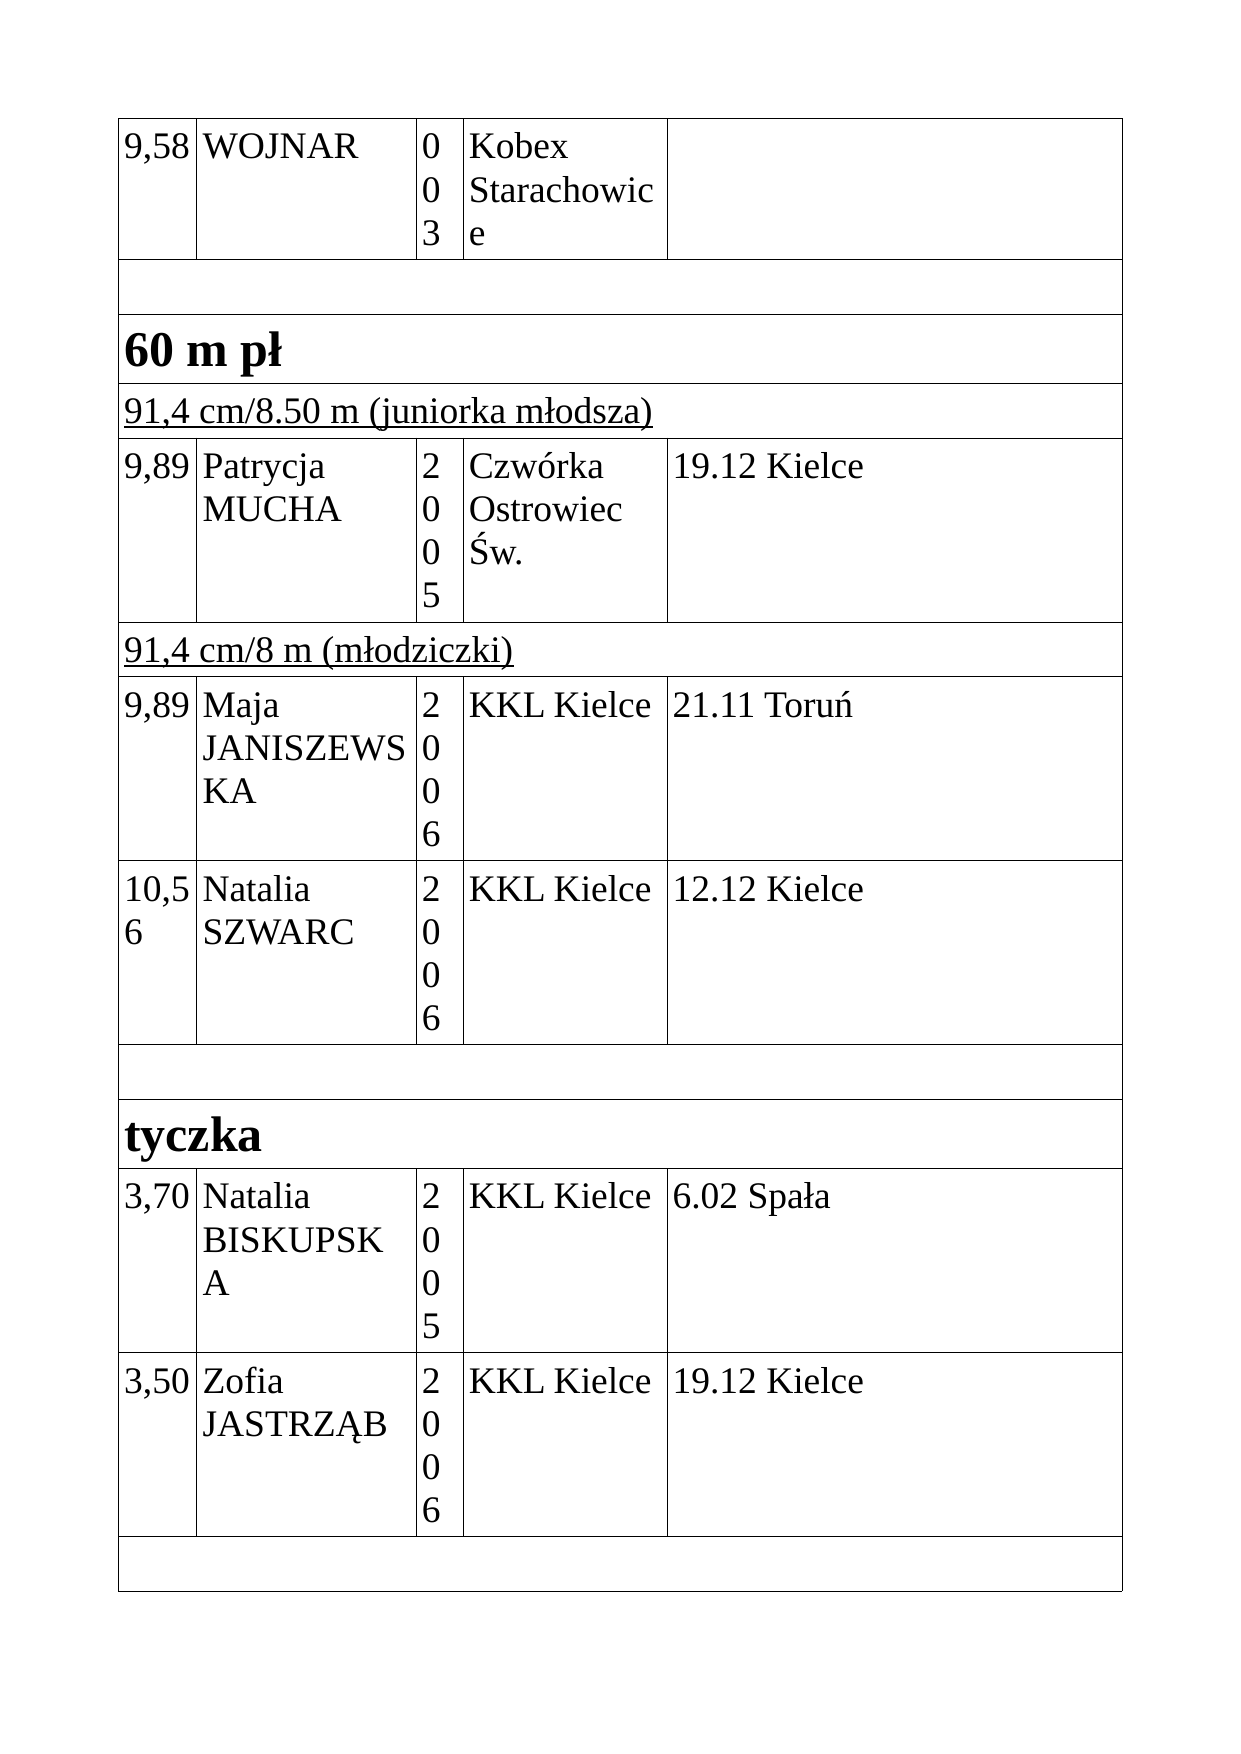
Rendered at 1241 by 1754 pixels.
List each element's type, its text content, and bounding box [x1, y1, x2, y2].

table_cell 12.12 Kielce [668, 861, 1122, 1044]
table_cell [119, 1537, 1122, 1591]
table_cell KKL Kielce [464, 1169, 667, 1352]
table_cell Kobex Starachowice [464, 119, 667, 259]
table_cell KKL Kielce [464, 861, 667, 1044]
table_cell 2006 [417, 861, 463, 1044]
table_cell 60 m pł [119, 315, 1122, 383]
table_cell 10,56 [119, 861, 196, 1044]
table_cell 2006 [417, 1353, 463, 1536]
table_cell 9,89 [119, 677, 196, 860]
table_cell KKL Kielce [464, 677, 667, 860]
table_cell Zofia JASTRZĄB [197, 1353, 416, 1536]
table_cell 91,4 cm/8.50 m (juniorka młodsza) [119, 384, 1122, 437]
table_cell KKL Kielce [464, 1353, 667, 1536]
table_cell Czwórka Ostrowiec Św. [464, 439, 667, 622]
table_cell 3,50 [119, 1353, 196, 1536]
table_cell Patrycja MUCHA [197, 439, 416, 622]
table_cell 2006 [417, 677, 463, 860]
table_cell 21.11 Toruń [668, 677, 1122, 860]
table_cell 9,58 [119, 119, 196, 259]
table_cell 6.02 Spała [668, 1169, 1122, 1352]
table_cell [119, 260, 1122, 314]
table_cell 9,89 [119, 439, 196, 622]
table_cell [119, 1045, 1122, 1099]
table_cell Natalia SZWARC [197, 861, 416, 1044]
table_cell [668, 119, 1122, 259]
table_cell 91,4 cm/8 m (młodziczki) [119, 623, 1122, 676]
table_cell Maja JANISZEWSKA [197, 677, 416, 860]
table_cell 003 [417, 119, 463, 259]
table_cell 2005 [417, 1169, 463, 1352]
table_cell 19.12 Kielce [668, 439, 1122, 622]
table_cell WOJNAR [197, 119, 416, 259]
table_cell Natalia BISKUPSKA [197, 1169, 416, 1352]
table_cell 3,70 [119, 1169, 196, 1352]
table_cell 2005 [417, 439, 463, 622]
table_cell tyczka [119, 1100, 1122, 1168]
table_cell 19.12 Kielce [668, 1353, 1122, 1536]
